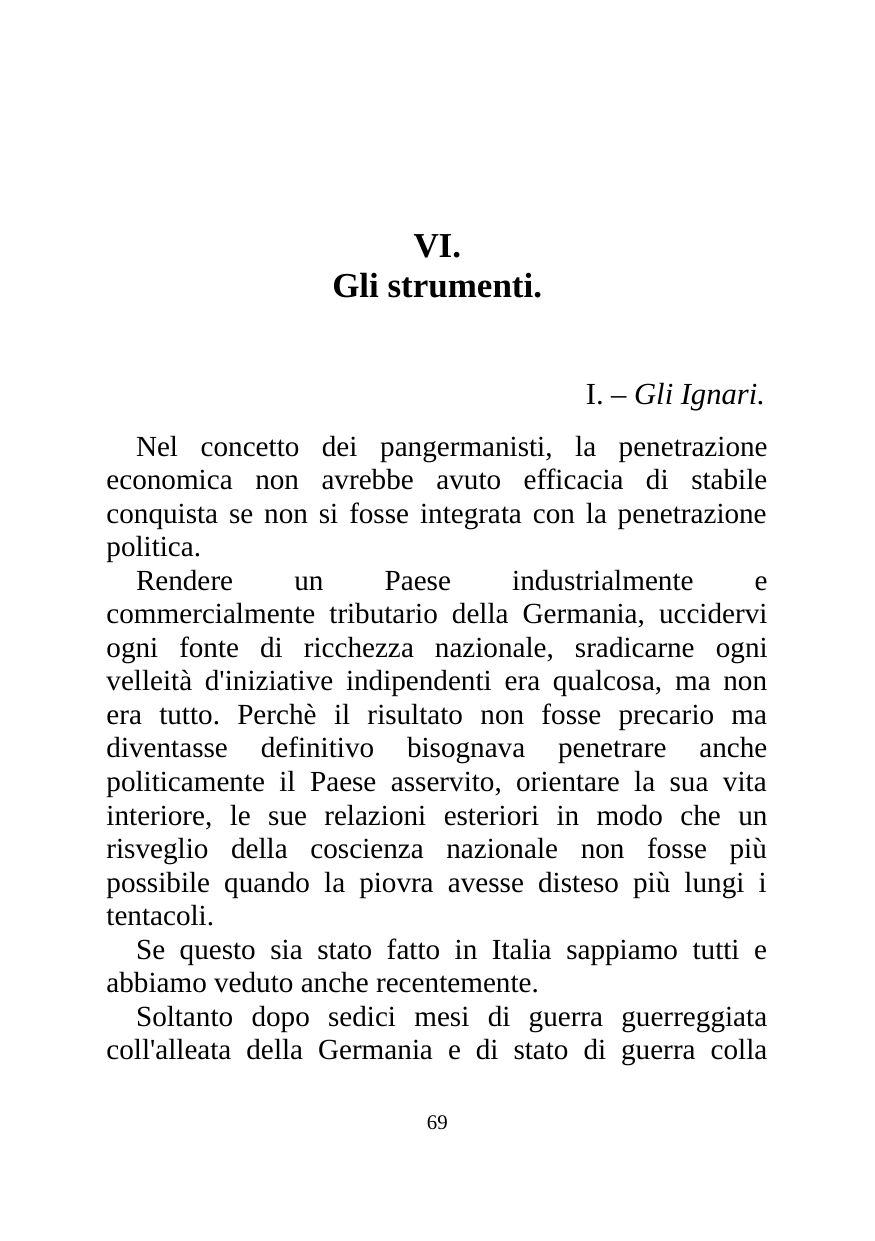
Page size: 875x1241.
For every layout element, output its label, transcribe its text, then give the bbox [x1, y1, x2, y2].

text Se questo sia stato fatto in Italia sappiamo tutti e abbiamo veduto anche recentemente. [106, 932, 768, 999]
subtitle VI. Gli strumenti. [106, 224, 768, 305]
text Soltanto dopo sedici mesi di guerra guerreggiata coll'alleata della Germania e di stato di guerra colla [106, 999, 768, 1066]
text Nel concetto dei pangermanisti, la penetrazione economica non avrebbe avuto efficacia di stabile conquista se non si fosse integrata con la penetrazione politica. [106, 429, 768, 563]
subtitle I. – Gli Ignari. [106, 376, 768, 411]
text Rendere un Paese industrialmente e commercialmente tributario della Germania, uccidervi ogni fonte di ricchezza nazionale, sradicarne ogni velleità d'iniziative indipendenti era qualcosa, ma non era tutto. Perchè il risultato non fosse precario ma diventasse definitivo bisognava penetrare anche politicamente il Paese asservito, orientare la sua vita interiore, le sue relazioni esteriori in modo che un risveglio della coscienza nazionale non fosse più possibile quando la piovra avesse disteso più lungi i tentacoli. [106, 563, 768, 932]
